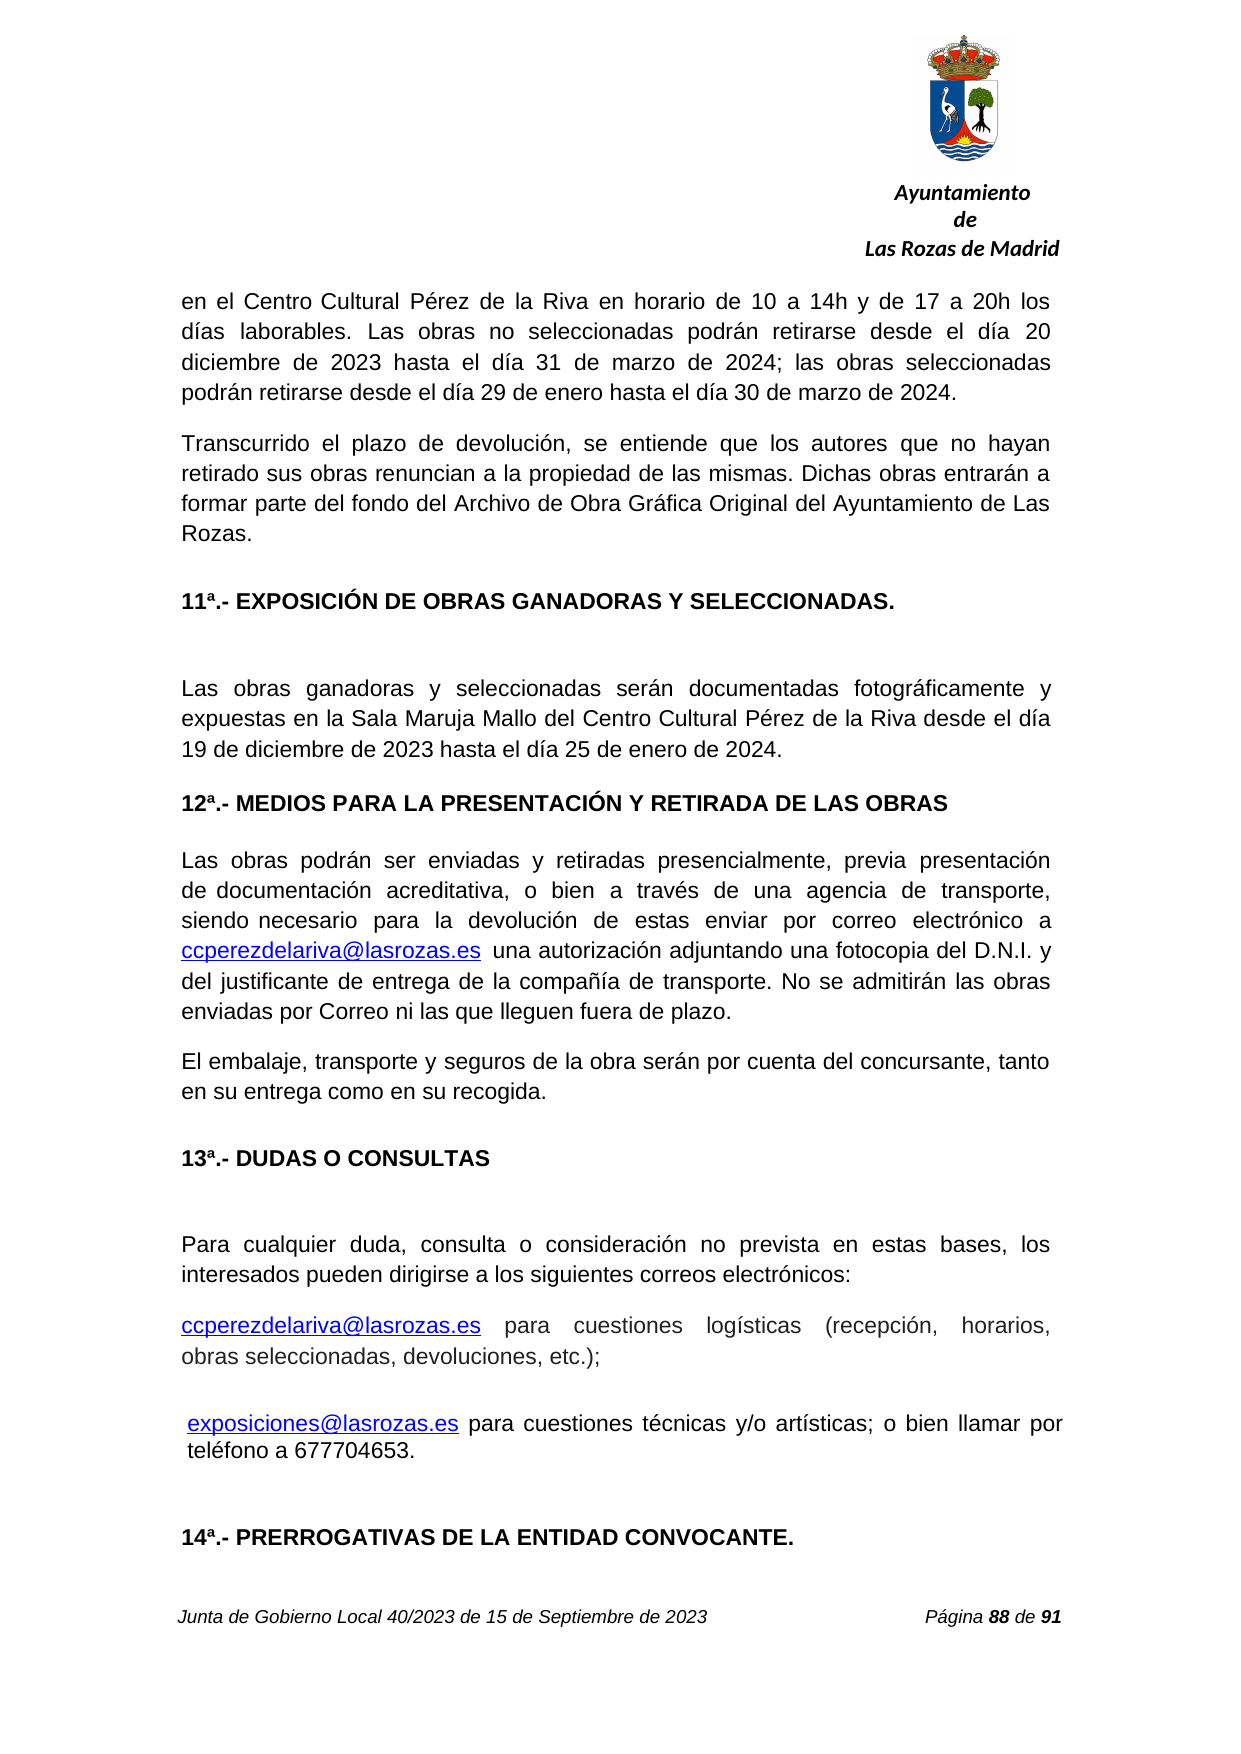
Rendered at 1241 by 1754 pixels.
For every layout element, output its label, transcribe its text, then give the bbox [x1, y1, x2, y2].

text Para cualquier duda, consulta o consideración no prevista en estas bases, los interesados pueden dirigirse a los siguientes correos electrónicos: [181, 1231, 1051, 1288]
subtitle 14ª.- PRERROGATIVAS DE LA ENTIDAD CONVOCANTE. [181, 1524, 1063, 1550]
text El embalaje, transporte y seguros de la obra serán por cuenta del concursante, tanto en su entrega como en su recogida. [181, 1048, 1050, 1104]
text Las obras ganadoras y seleccionadas serán documentadas fotográficamente y expuestas en la Sala Maruja Mallo del Centro Cultural Pérez de la Riva desde el día 19 de diciembre de 2023 hasta el día 25 de enero de 2024. [181, 675, 1051, 762]
text Las obras podrán ser enviadas y retiradas presencialmente, previa presentación de documentación acreditativa, o bien a través de una agencia de transporte, siendo necesario para la devolución de estas enviar por correo electrónico a ccperezdelariva@lasrozas.es una autorización adjuntando una fotocopia del D.N.I. y del justificante de entrega de la compañía de transporte. No se admitirán las obras enviadas por Correo ni las que lleguen fuera de plazo. [181, 847, 1051, 1024]
text ccperezdelariva@lasrozas.es para cuestiones logísticas (recepción, horarios, obras seleccionadas, devoluciones, etc.); [181, 1312, 1051, 1369]
subtitle 13ª.- DUDAS O CONSULTAS [181, 1145, 1063, 1171]
text Transcurrido el plazo de devolución, se entiende que los autores que no hayan retirado sus obras renuncian a la propiedad de las mismas. Dichas obras entrarán a formar parte del fondo del Archivo de Obra Gráfica Original del Ayuntamiento de Las Rozas. [181, 429, 1050, 546]
subtitle 11ª.- EXPOSICIÓN DE OBRAS GANADORAS Y SELECCIONADAS. [181, 588, 1063, 614]
text en el Centro Cultural Pérez de la Riva en horario de 10 a 14h y de 17 a 20h los días laborables. Las obras no seleccionadas podrán retirarse desde el día 20 diciembre de 2023 hasta el día 31 de marzo de 2024; las obras seleccionadas podrán retirarse desde el día 29 de enero hasta el día 30 de marzo de 2024. [181, 288, 1051, 405]
text exposiciones@lasrozas.es para cuestiones técnicas y/o artísticas; o bien llamar por teléfono a 677704653. [187, 1410, 1063, 1463]
subtitle 12ª.- MEDIOS PARA LA PRESENTACIÓN Y RETIRADA DE LAS OBRAS [181, 791, 1063, 817]
